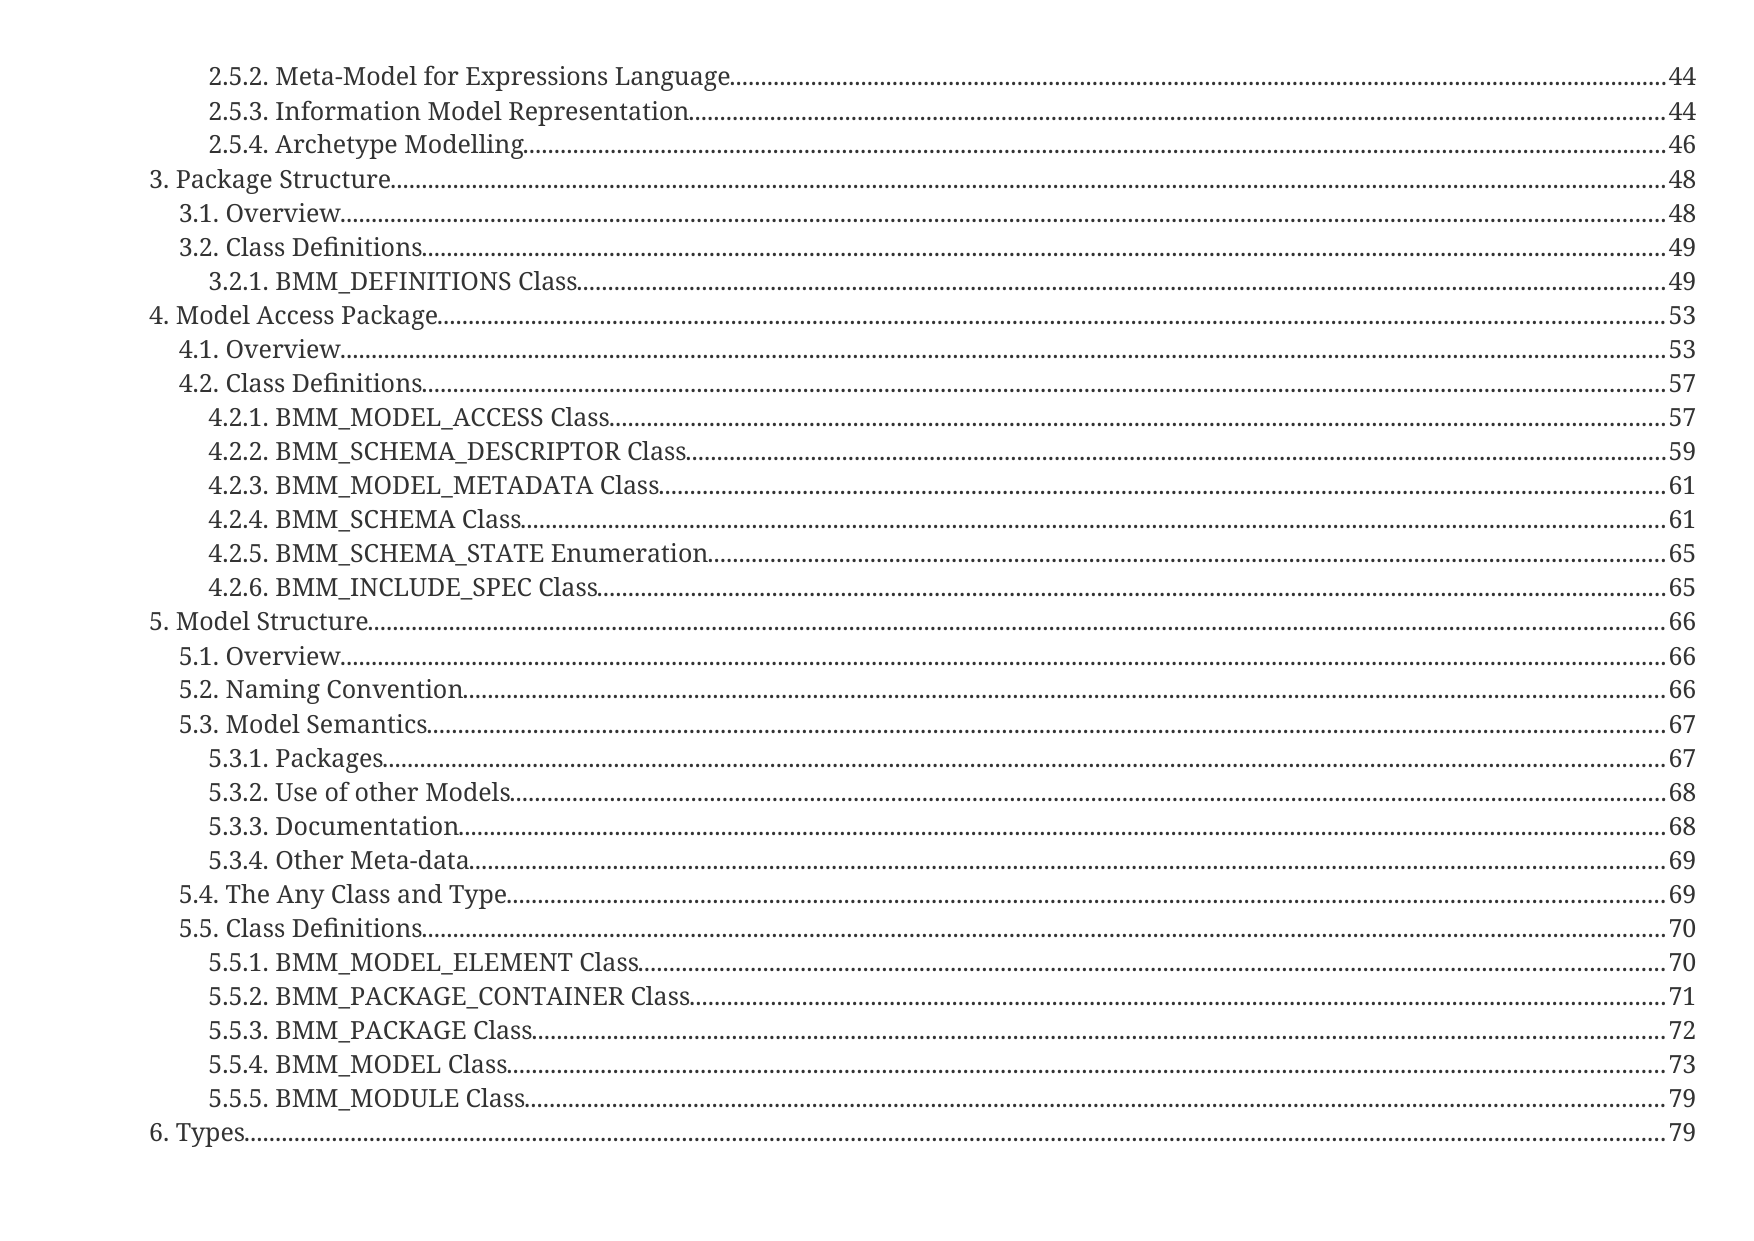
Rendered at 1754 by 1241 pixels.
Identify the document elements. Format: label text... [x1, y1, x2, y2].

text 4. Model Access Package 53 [148, 297, 1695, 332]
text 2.5.3. Information Model Representation 44 [207, 93, 1695, 127]
text 2.5.4. Archetype Modelling 46 [207, 127, 1695, 161]
text 5.1. Overview 66 [177, 638, 1695, 672]
text 5.3.2. Use of other Models 68 [207, 774, 1695, 808]
text 4.2.4. BMM_SCHEMA Class 61 [207, 502, 1695, 536]
text 2.5.2. Meta-Model for Expressions Language 44 [207, 59, 1695, 93]
text 5.3.4. Other Meta-data 69 [207, 842, 1695, 877]
text 5.5.4. BMM_MODEL Class 73 [207, 1047, 1695, 1081]
text 3. Package Structure 48 [148, 161, 1695, 195]
text 5.3.1. Packages 67 [207, 740, 1695, 774]
text 5.5.2. BMM_PACKAGE_CONTAINER Class 71 [207, 979, 1695, 1013]
text 4.2.1. BMM_MODEL_ACCESS Class 57 [207, 400, 1695, 434]
text 4.2. Class Definitions 57 [177, 366, 1695, 400]
text 4.2.3. BMM_MODEL_METADATA Class 61 [207, 468, 1695, 502]
text 4.1. Overview 53 [177, 332, 1695, 366]
text 6. Types 79 [148, 1115, 1695, 1149]
text 5.3.3. Documentation 68 [207, 808, 1695, 842]
text 5.5.1. BMM_MODEL_ELEMENT Class 70 [207, 945, 1695, 979]
text 3.1. Overview 48 [177, 195, 1695, 229]
text 5.5.5. BMM_MODULE Class 79 [207, 1081, 1695, 1115]
text 5. Model Structure 66 [148, 604, 1695, 638]
text 5.5.3. BMM_PACKAGE Class 72 [207, 1013, 1695, 1047]
text 5.5. Class Definitions 70 [177, 911, 1695, 945]
text 3.2. Class Definitions 49 [177, 229, 1695, 263]
text 4.2.2. BMM_SCHEMA_DESCRIPTOR Class 59 [207, 434, 1695, 468]
text 5.3. Model Semantics 67 [177, 706, 1695, 740]
text 4.2.5. BMM_SCHEMA_STATE Enumeration 65 [207, 536, 1695, 570]
text 4.2.6. BMM_INCLUDE_SPEC Class 65 [207, 570, 1695, 604]
text 5.4. The Any Class and Type 69 [177, 877, 1695, 911]
text 5.2. Naming Convention 66 [177, 672, 1695, 706]
text 3.2.1. BMM_DEFINITIONS Class 49 [207, 263, 1695, 297]
